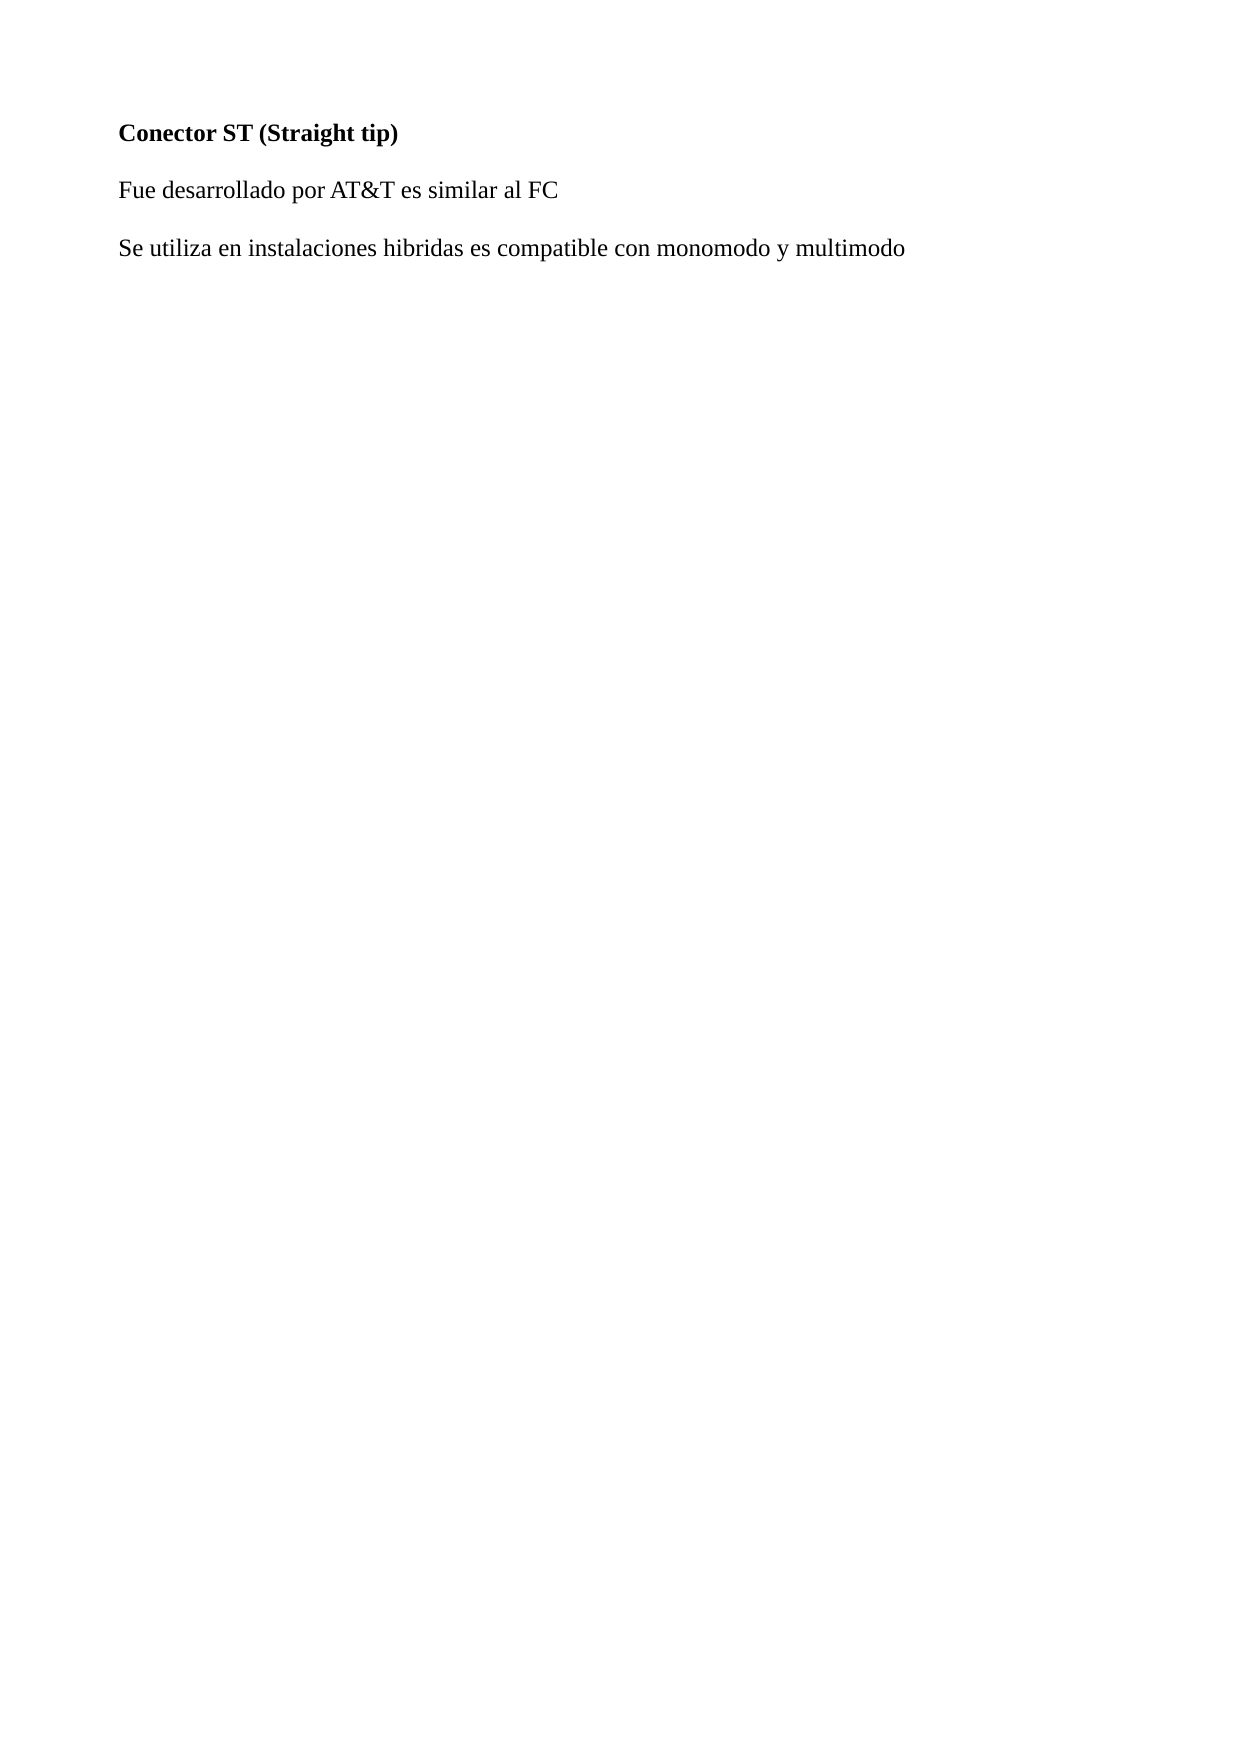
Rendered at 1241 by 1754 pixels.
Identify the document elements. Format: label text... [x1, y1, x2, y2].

text Se utiliza en instalaciones hibridas es compatible con monomodo y multimodo [118, 233, 1122, 262]
text Fue desarrollado por AT&T es similar al FC [118, 176, 1122, 204]
text Conector ST (Straight tip) [118, 118, 1122, 147]
